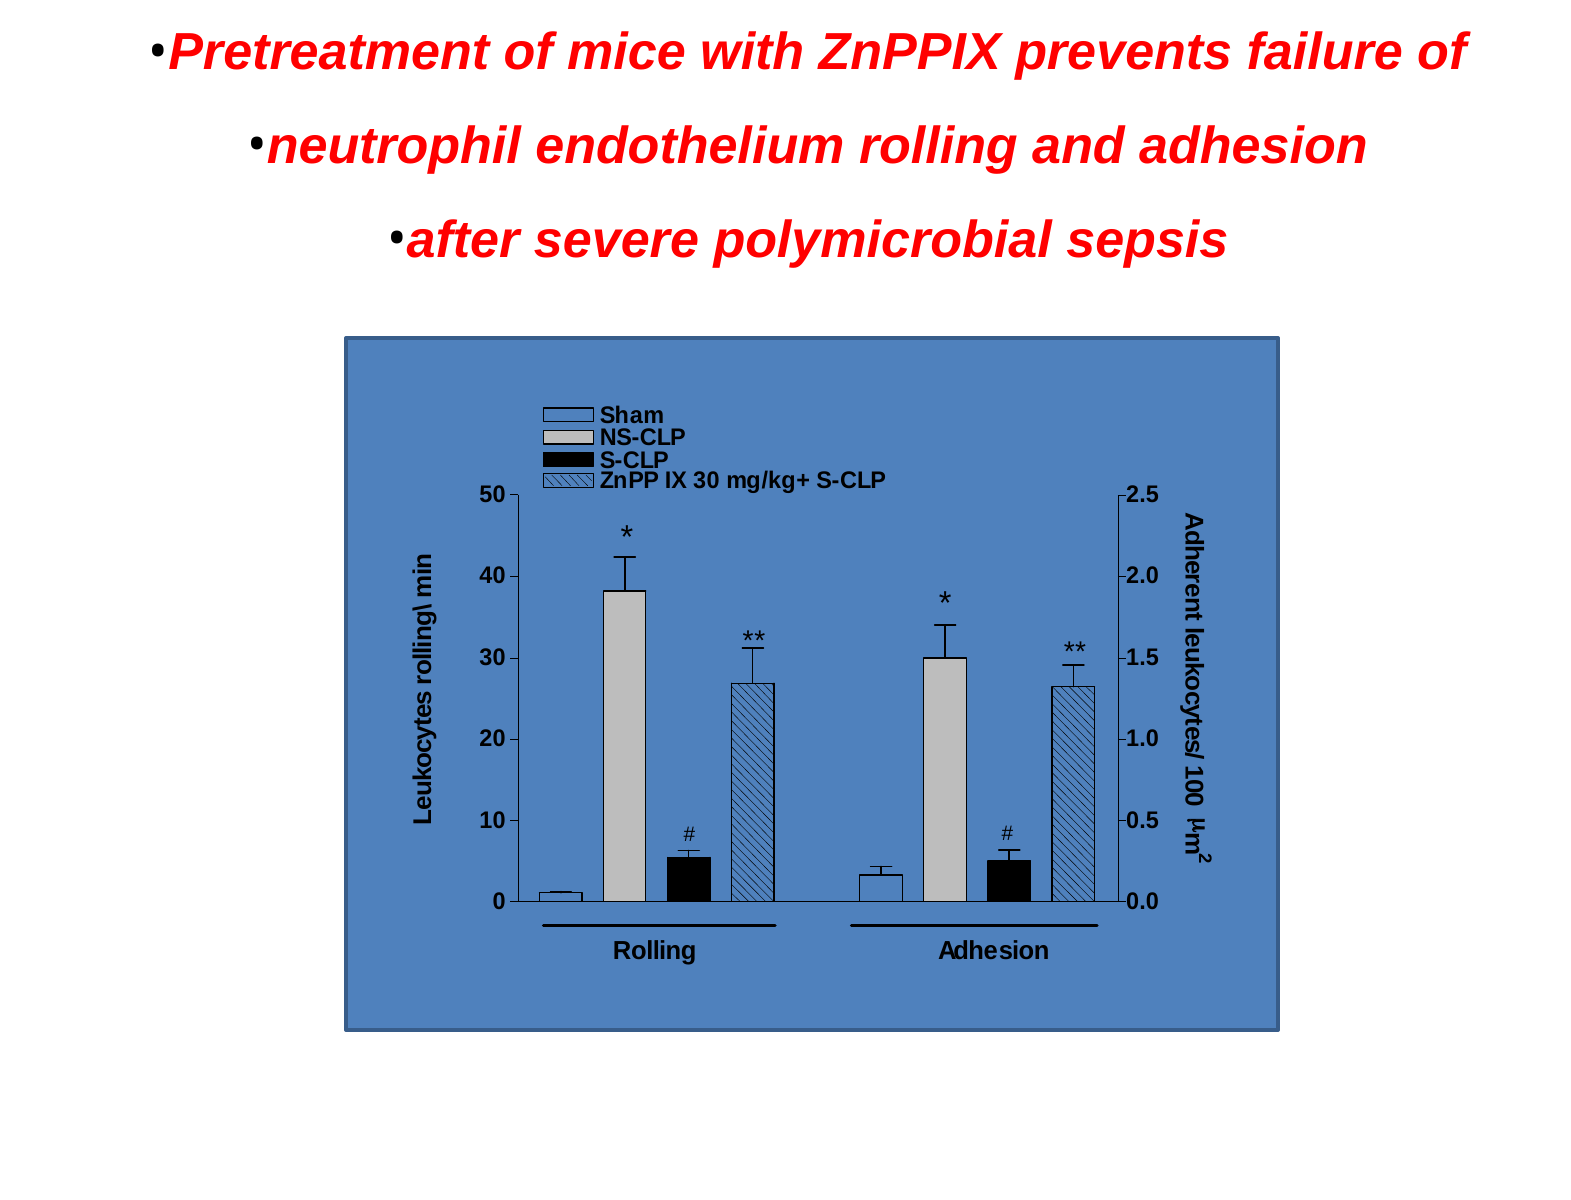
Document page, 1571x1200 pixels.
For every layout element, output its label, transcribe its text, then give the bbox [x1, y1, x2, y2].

text_box Pretreatment of mice with ZnPPIX prevents failure of neutrophil endothelium rolling and adhesion after severe polymicrobial sepsis [133, 10, 1483, 276]
chart [348, 340, 1276, 1028]
